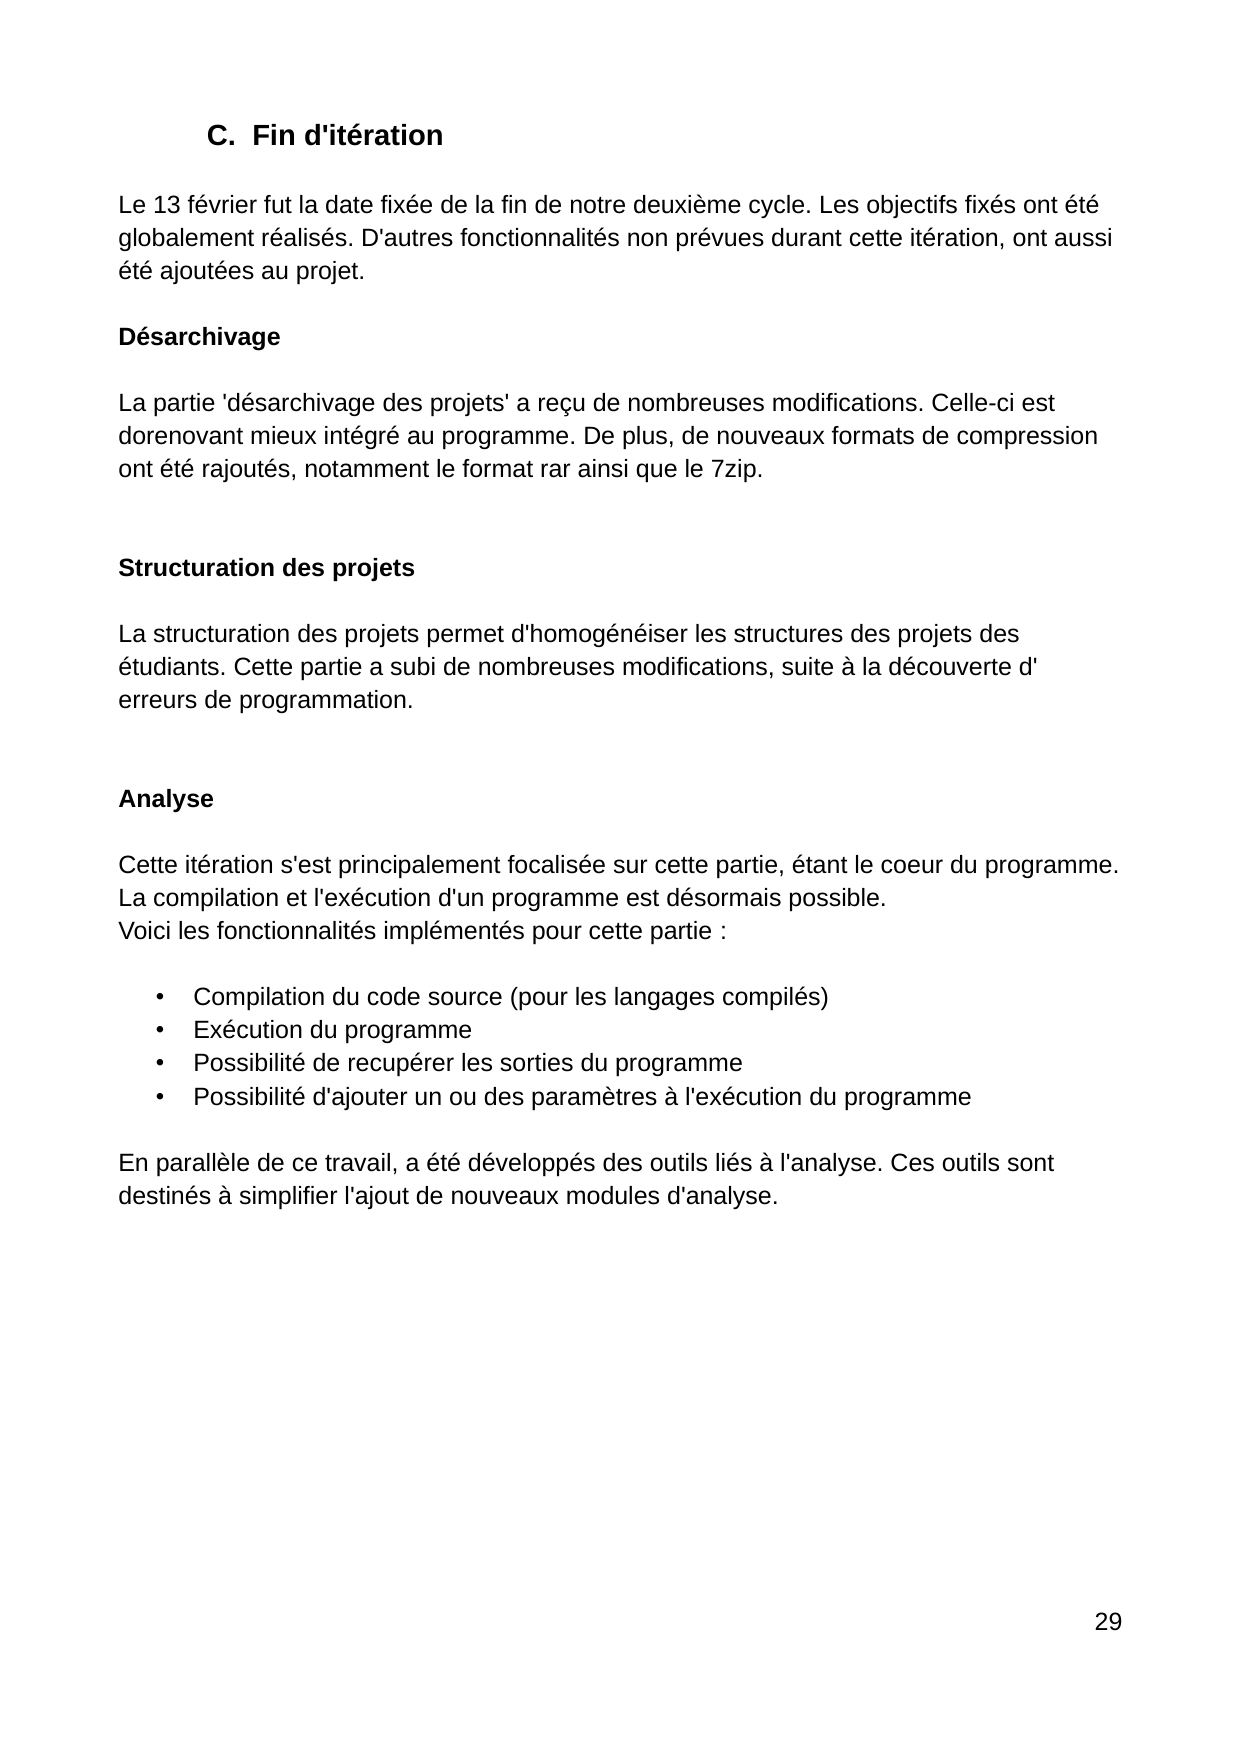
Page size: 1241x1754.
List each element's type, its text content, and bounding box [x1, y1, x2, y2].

text La structuration des projets permet d'homogénéiser les structures des projets des étudiants. Cette partie a subi de nombreuses modifications, suite à la découverte d' erreurs de programmation. [118, 619, 1122, 714]
text Cette itération s'est principalement focalisée sur cette partie, étant le coeur du programme. [118, 850, 1122, 879]
subtitle Fin d'itération [178, 118, 1122, 152]
text Le 13 février fut la date fixée de la fin de notre deuxième cycle. Les objectifs fixés ont été globalement réalisés. D'autres fonctionnalités non prévues durant cette itération, ont aussi été ajoutées au projet. [118, 190, 1122, 284]
text Analyse [118, 751, 1122, 813]
list Compilation du code source (pour les langages compilés) [156, 982, 1122, 1011]
list Possibilité d'ajouter un ou des paramètres à l'exécution du programme [156, 1082, 1122, 1110]
text En parallèle de ce travail, a été développés des outils liés à l'analyse. Ces outils sont destinés à simplifier l'ajout de nouveaux modules d'analyse. [118, 1148, 1122, 1209]
text Voici les fonctionnalités implémentés pour cette partie : [118, 916, 1122, 945]
text La partie 'désarchivage des projets' a reçu de nombreuses modifications. Celle-ci est dorenovant mieux intégré au programme. De plus, de nouveaux formats de compression ont été rajoutés, notamment le format rar ainsi que le 7zip. [118, 388, 1122, 483]
text Désarchivage [118, 322, 1122, 351]
text Structuration des projets [118, 520, 1122, 582]
list Exécution du programme [156, 1015, 1122, 1044]
list Possibilité de recupérer les sorties du programme [156, 1048, 1122, 1077]
text La compilation et l'exécution d'un programme est désormais possible. [118, 883, 1122, 912]
